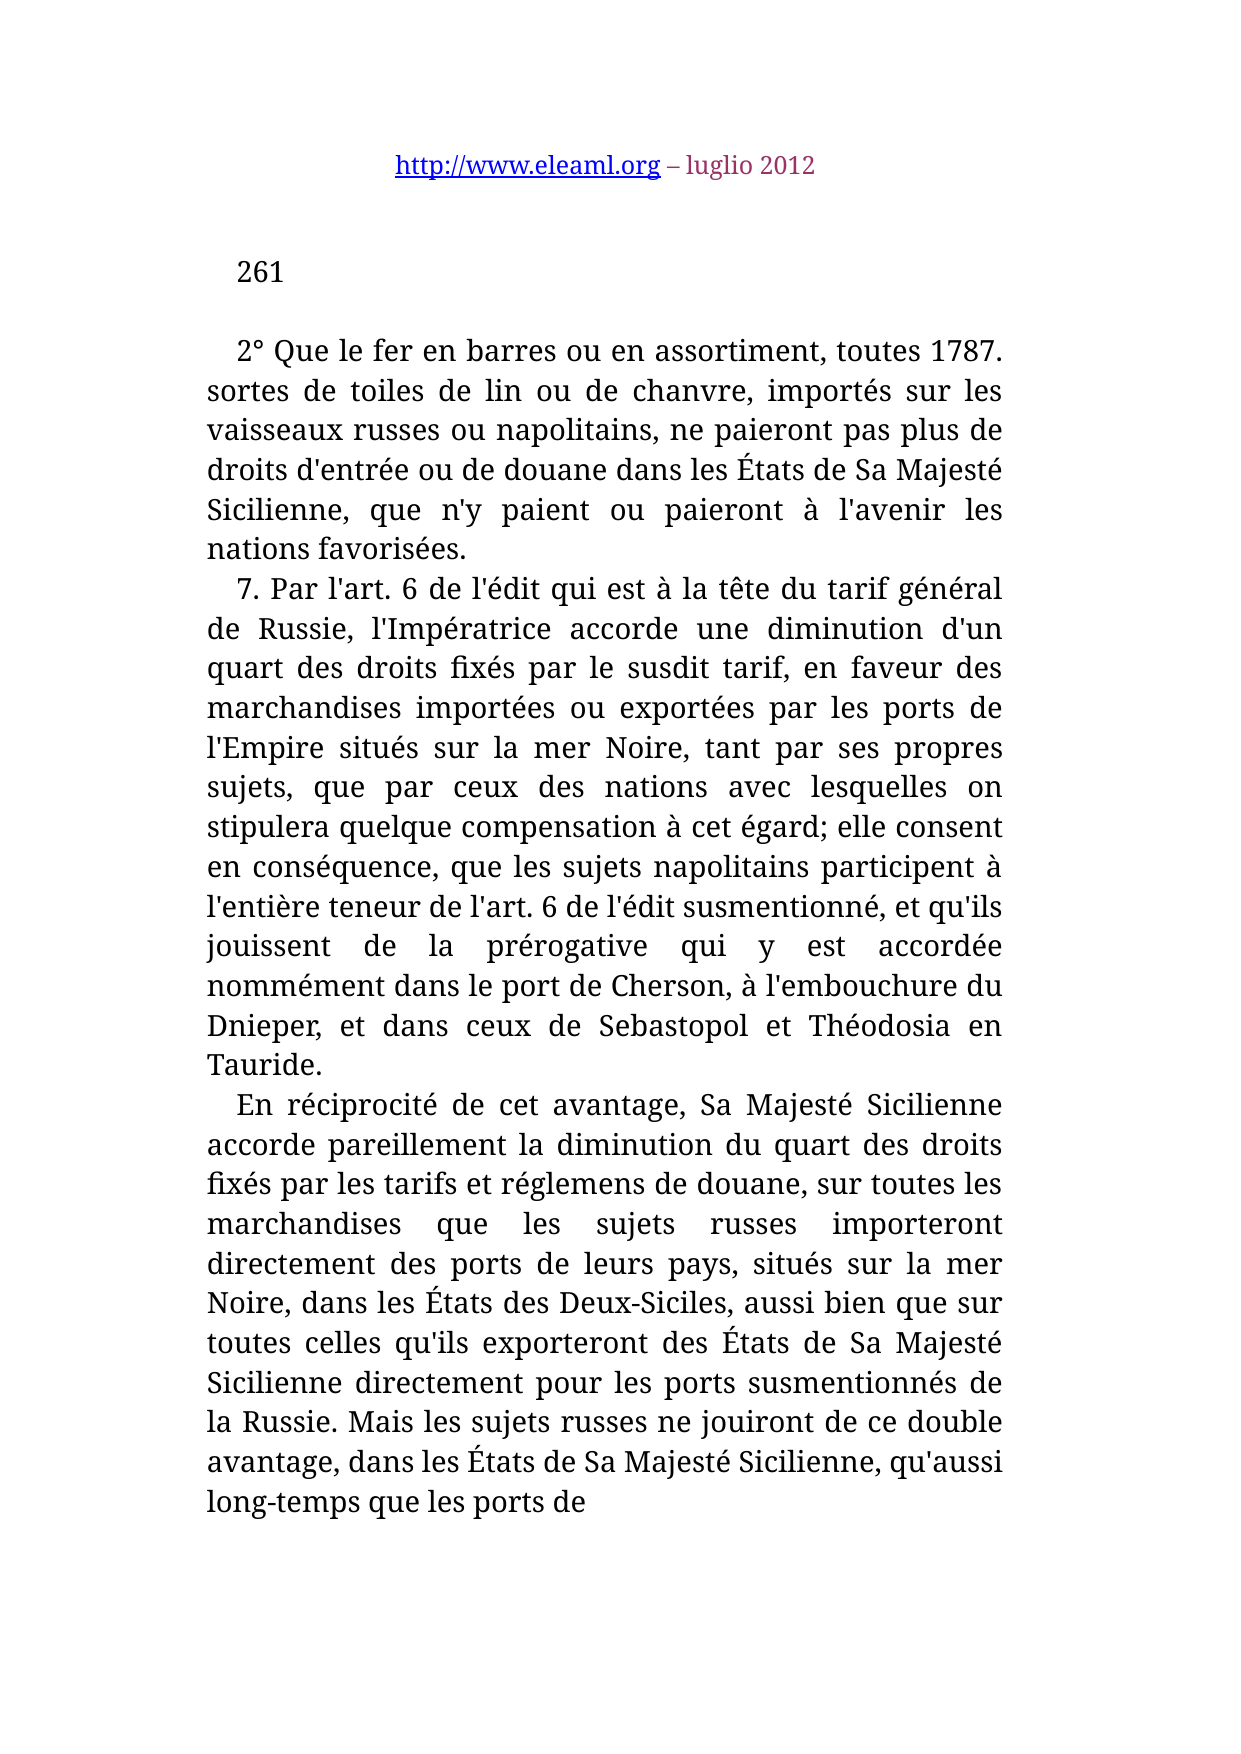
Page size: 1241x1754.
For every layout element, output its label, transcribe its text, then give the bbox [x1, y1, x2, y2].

text En réciprocité de cet avantage, Sa Majesté Sicilienne accorde pareillement la diminution du quart des droits fixés par les tarifs et réglemens de douane, sur toutes les marchandises que les sujets russes importeront directement des ports de leurs pays, situés sur la mer Noire, dans les États des Deux-Siciles, aussi bien que sur toutes celles qu'ils exporteront des États de Sa Majesté Sicilienne directement pour les ports susmentionnés de la Russie. Mais les sujets russes ne jouiront de ce double avantage, dans les États de Sa Majesté Sicilienne, qu'aussi long-temps que les ports de [207, 1084, 1004, 1521]
text 261 [207, 251, 1004, 291]
text 7. Par l'art. 6 de l'édit qui est à la tête du tarif général de Russie, l'Impératrice accorde une diminution d'un quart des droits fixés par le susdit tarif, en faveur des marchandises importées ou exportées par les ports de l'Empire situés sur la mer Noire, tant par ses propres sujets, que par ceux des nations avec lesquelles on stipulera quelque compensation à cet égard; elle consent en conséquence, que les sujets napolitains participent à l'entière teneur de l'art. 6 de l'édit susmentionné, et qu'ils jouissent de la prérogative qui y est accordée nommément dans le port de Cherson, à l'embouchure du Dnieper, et dans ceux de Sebastopol et Théodosia en Tauride. [207, 568, 1004, 1084]
text 2° Que le fer en barres ou en assortiment, toutes 1787. sortes de toiles de lin ou de chanvre, importés sur les vaisseaux russes ou napolitains, ne paieront pas plus de droits d'entrée ou de douane dans les États de Sa Majesté Sicilienne, que n'y paient ou paieront à l'avenir les nations favorisées. [207, 330, 1004, 568]
